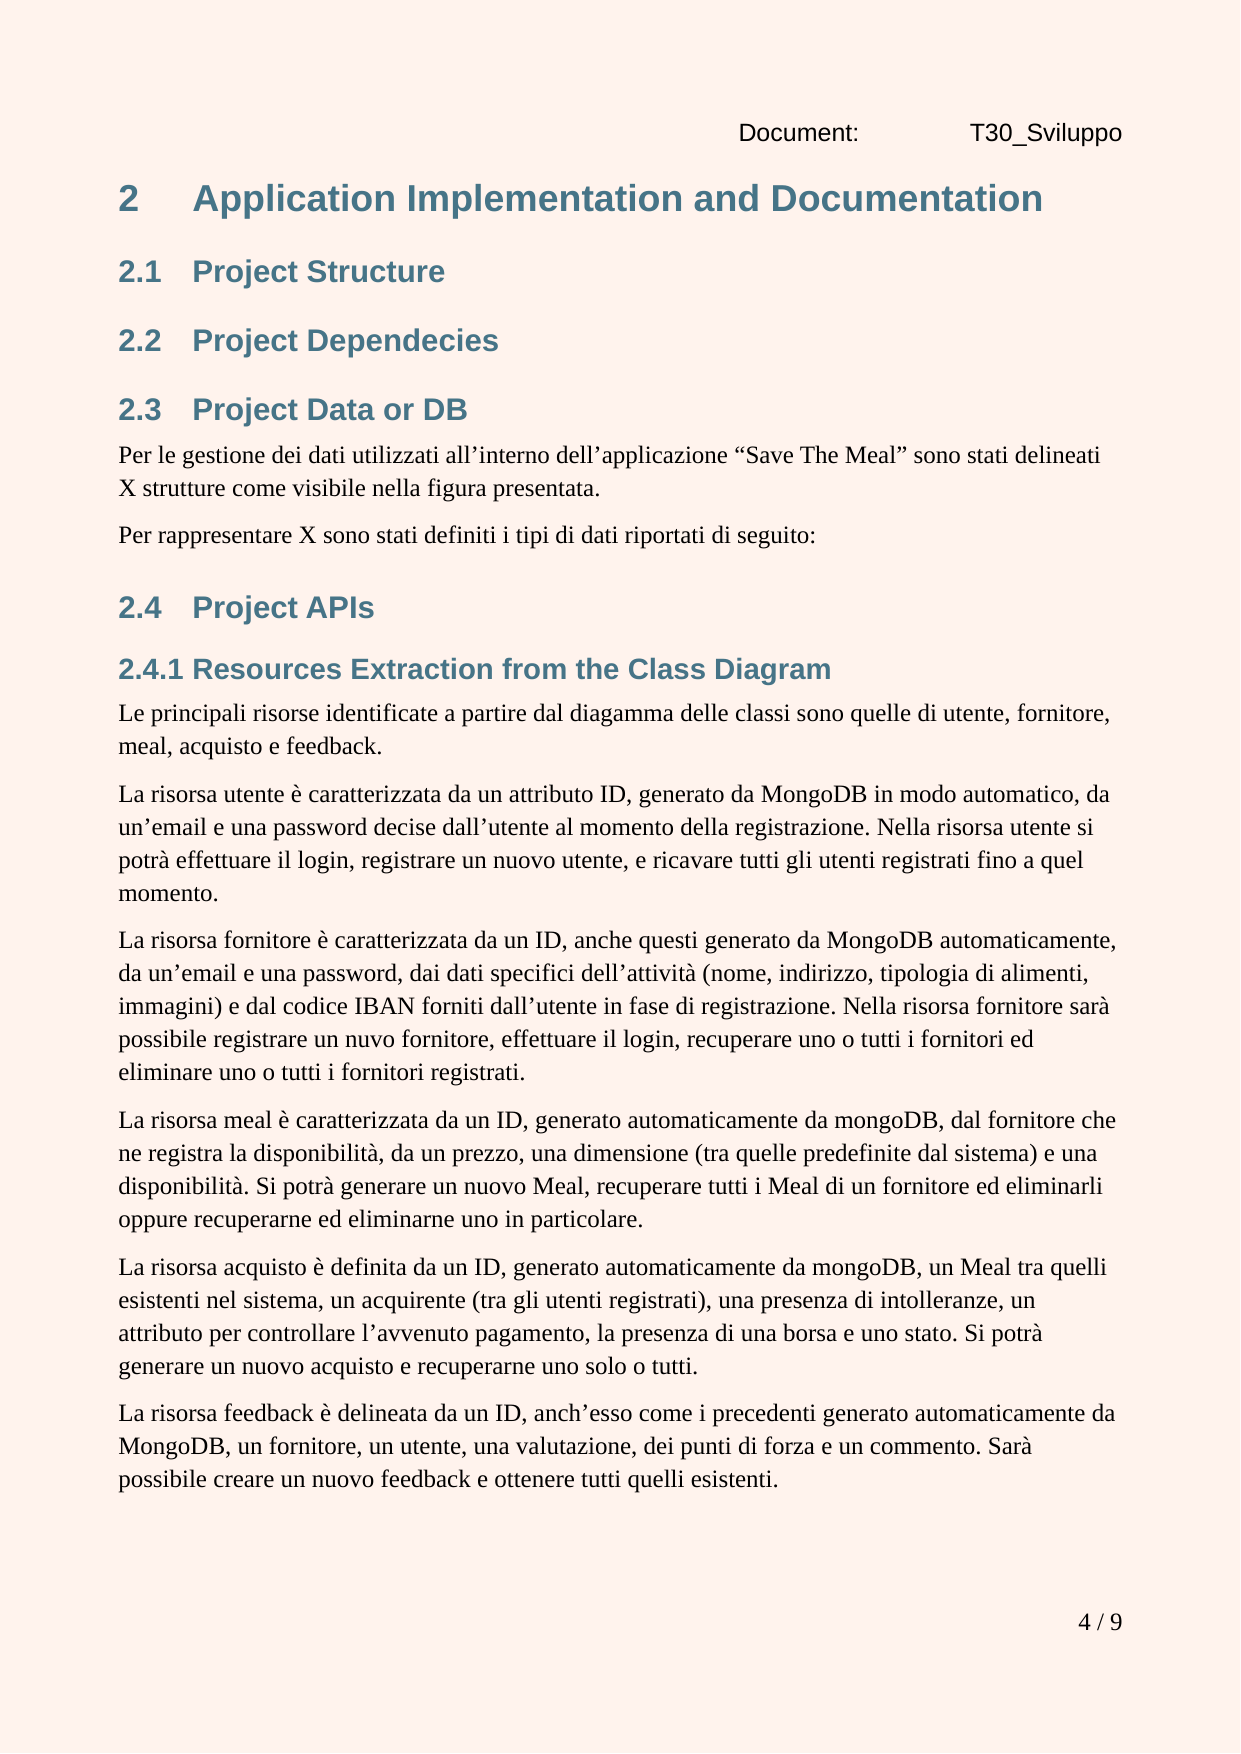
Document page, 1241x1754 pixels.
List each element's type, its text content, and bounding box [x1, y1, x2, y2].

text Per le gestione dei dati utilizzati all’interno dell’applicazione “Save The Meal” sono stati delineati X strutture come visibile nella figura presentata. [118, 440, 1122, 502]
subtitle Project Data or DB [118, 391, 1122, 427]
text La risorsa utente è caratterizzata da un attributo ID, generato da MongoDB in modo automatico, da un’email e una password decise dall’utente al momento della registrazione. Nella risorsa utente si potrà effettuare il login, registrare un nuovo utente, e ricavare tutti gli utenti registrati fino a quel momento. [118, 779, 1122, 907]
text Per rappresentare X sono stati definiti i tipi di dati riportati di seguito: [118, 520, 1122, 549]
subtitle Resources Extraction from the Class Diagram [118, 652, 1122, 686]
subtitle Project Structure [118, 253, 1122, 289]
text La risorsa fornitore è caratterizzata da un ID, anche questi generato da MongoDB automaticamente, da un’email e una password, dai dati specifici dell’attività (nome, indirizzo, tipologia di alimenti, immagini) e dal codice IBAN forniti dall’utente in fase di registrazione. Nella risorsa fornitore sarà possibile registrare un nuvo fornitore, effettuare il login, recuperare uno o tutti i fornitori ed eliminare uno o tutti i fornitori registrati. [118, 925, 1122, 1086]
text La risorsa feedback è delineata da un ID, anch’esso come i precedenti generato automaticamente da MongoDB, un fornitore, un utente, una valutazione, dei punti di forza e un commento. Sarà possibile creare un nuovo feedback e ottenere tutti quelli esistenti. [118, 1398, 1122, 1493]
subtitle Project APIs [118, 589, 1122, 625]
subtitle Project Dependecies [118, 322, 1122, 358]
text Le principali risorse identificate a partire dal diagamma delle classi sono quelle di utente, fornitore, meal, acquisto e feedback. [118, 698, 1122, 760]
text La risorsa acquisto è definita da un ID, generato automaticamente da mongoDB, un Meal tra quelli esistenti nel sistema, un acquirente (tra gli utenti registrati), una presenza di intolleranze, un attributo per controllare l’avvenuto pagamento, la presenza di una borsa e uno stato. Si potrà generare un nuovo acquisto e recuperarne uno solo o tutti. [118, 1252, 1122, 1379]
subtitle Application Implementation and Documentation [118, 176, 1122, 219]
text La risorsa meal è caratterizzata da un ID, generato automaticamente da mongoDB, dal fornitore che ne registra la disponibilità, da un prezzo, una dimensione (tra quelle predefinite dal sistema) e una disponibilità. Si potrà generare un nuovo Meal, recuperare tutti i Meal di un fornitore ed eliminarli oppure recuperarne ed eliminarne uno in particolare. [118, 1105, 1122, 1233]
